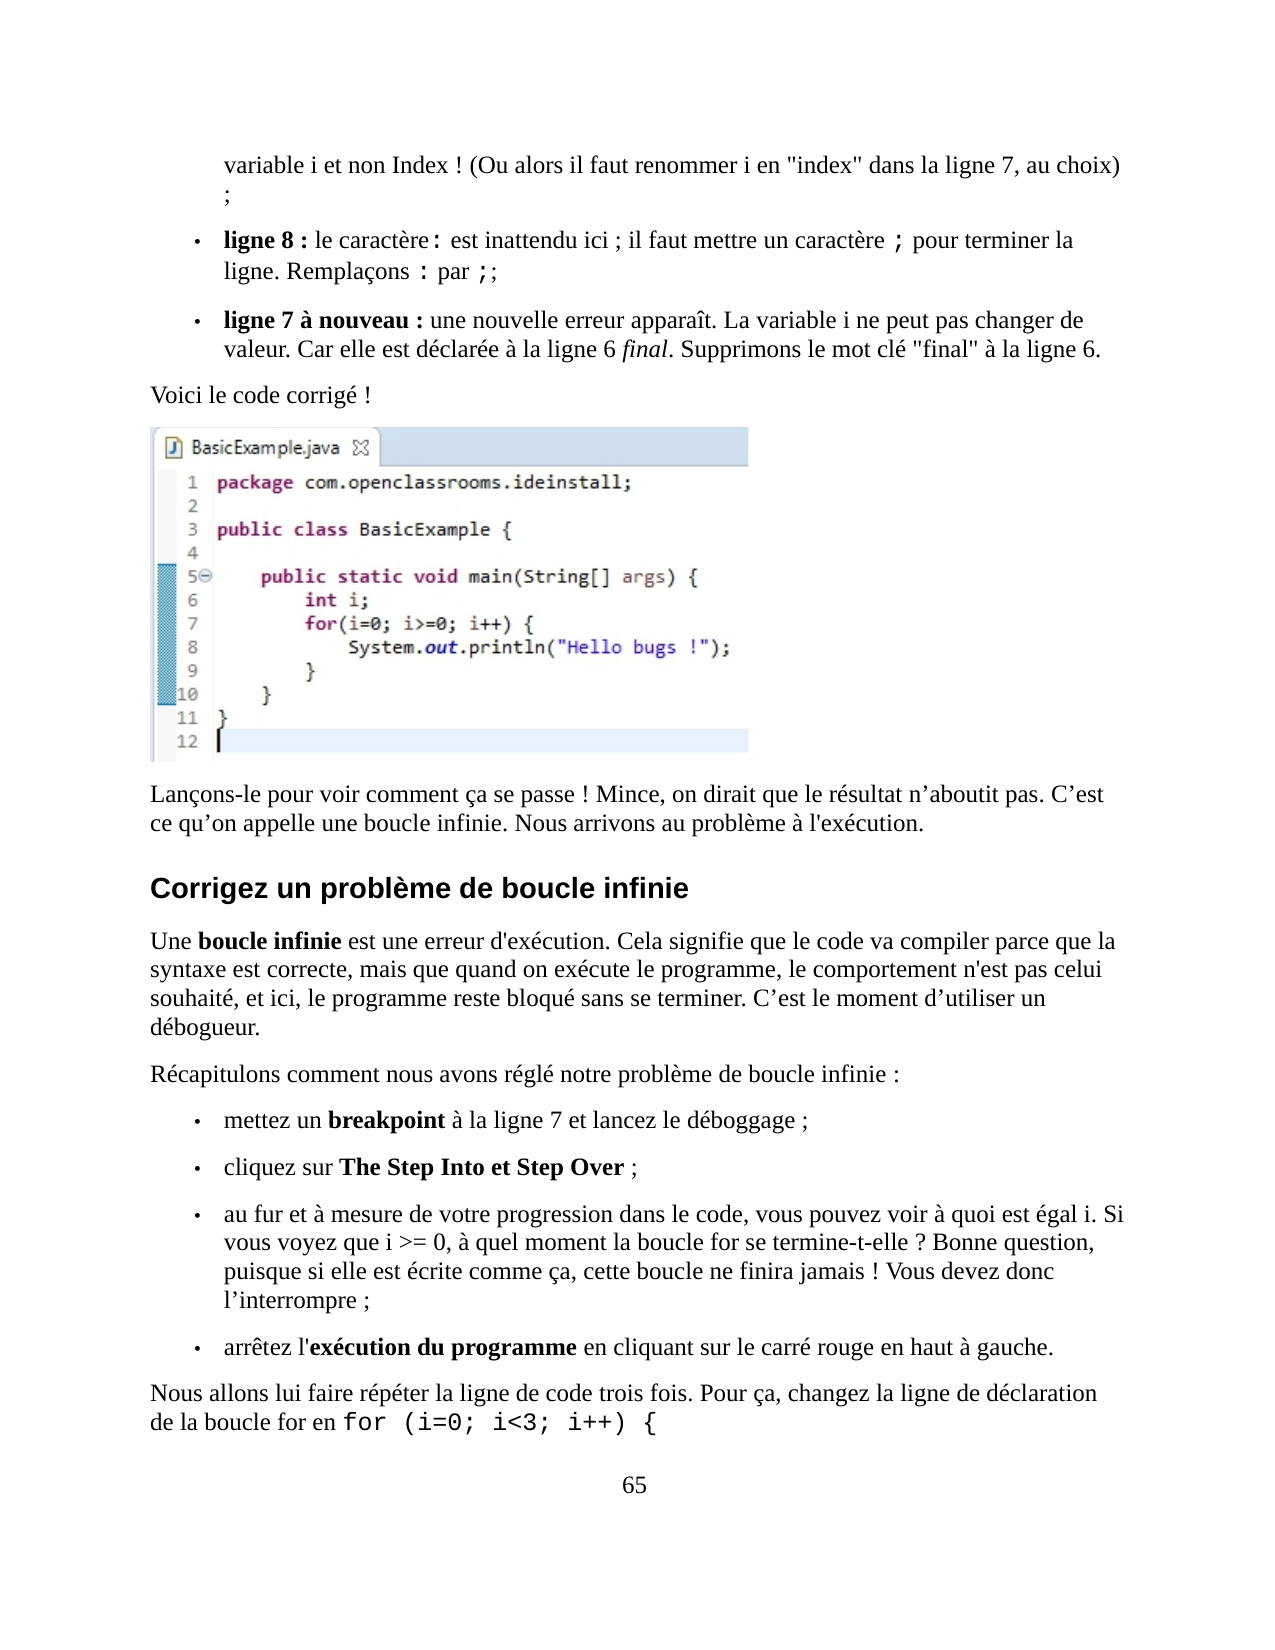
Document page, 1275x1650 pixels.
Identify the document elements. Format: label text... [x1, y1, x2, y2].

text Une boucle infinie est une erreur d'exécution. Cela signifie que le code va compiler parce que la syntaxe est correcte, mais que quand on exécute le programme, le comportement n'est pas celui souhaité, et ici, le programme reste bloqué sans se terminer. C’est le moment d’utiliser un débogueur. [150, 926, 1125, 1041]
text Récapitulons comment nous avons réglé notre problème de boucle infinie : [150, 1059, 1125, 1087]
text Nous allons lui faire répéter la ligne de code trois fois. Pour ça, changez la ligne de déclaration de la boucle for en for (i=0; i<3; i++) { [150, 1378, 1125, 1438]
text Voici le code corrigé ! [150, 380, 1125, 409]
text Lançons-le pour voir comment ça se passe ! Mince, on dirait que le résultat n’aboutit pas. C’est ce qu’on appelle une boucle infinie. Nous arrivons au problème à l'exécution. [150, 779, 1125, 837]
list mettez un breakpoint à la ligne 7 et lancez le déboggage ; [194, 1105, 1125, 1134]
subtitle Corrigez un problème de boucle infinie [150, 871, 1125, 904]
list au fur et à mesure de votre progression dans le code, vous pouvez voir à quoi est égal i. Si vous voyez que i >= 0, à quel moment la boucle for se termine-t-elle ? Bonne question, puisque si elle est écrite comme ça, cette boucle ne finira jamais ! Vous devez donc l’interrompre ; [194, 1199, 1125, 1314]
list arrêtez l'exécution du programme en cliquant sur le carré rouge en haut à gauche. [194, 1332, 1125, 1360]
list ligne 8 : le caractère: est inattendu ici ; il faut mettre un caractère ; pour terminer la ligne. Remplaçons : par ;; [194, 225, 1125, 287]
list ligne 7 à nouveau : une nouvelle erreur apparaît. La variable i ne peut pas changer de valeur. Car elle est déclarée à la ligne 6 final. Supprimons le mot clé "final" à la ligne 6. [194, 305, 1125, 362]
list variable i et non Index ! (Ou alors il faut renommer i en "index" dans la ligne 7, au choix) ; [194, 150, 1125, 207]
list cliquez sur The Step Into et Step Over ; [194, 1152, 1125, 1181]
picture [150, 427, 749, 762]
